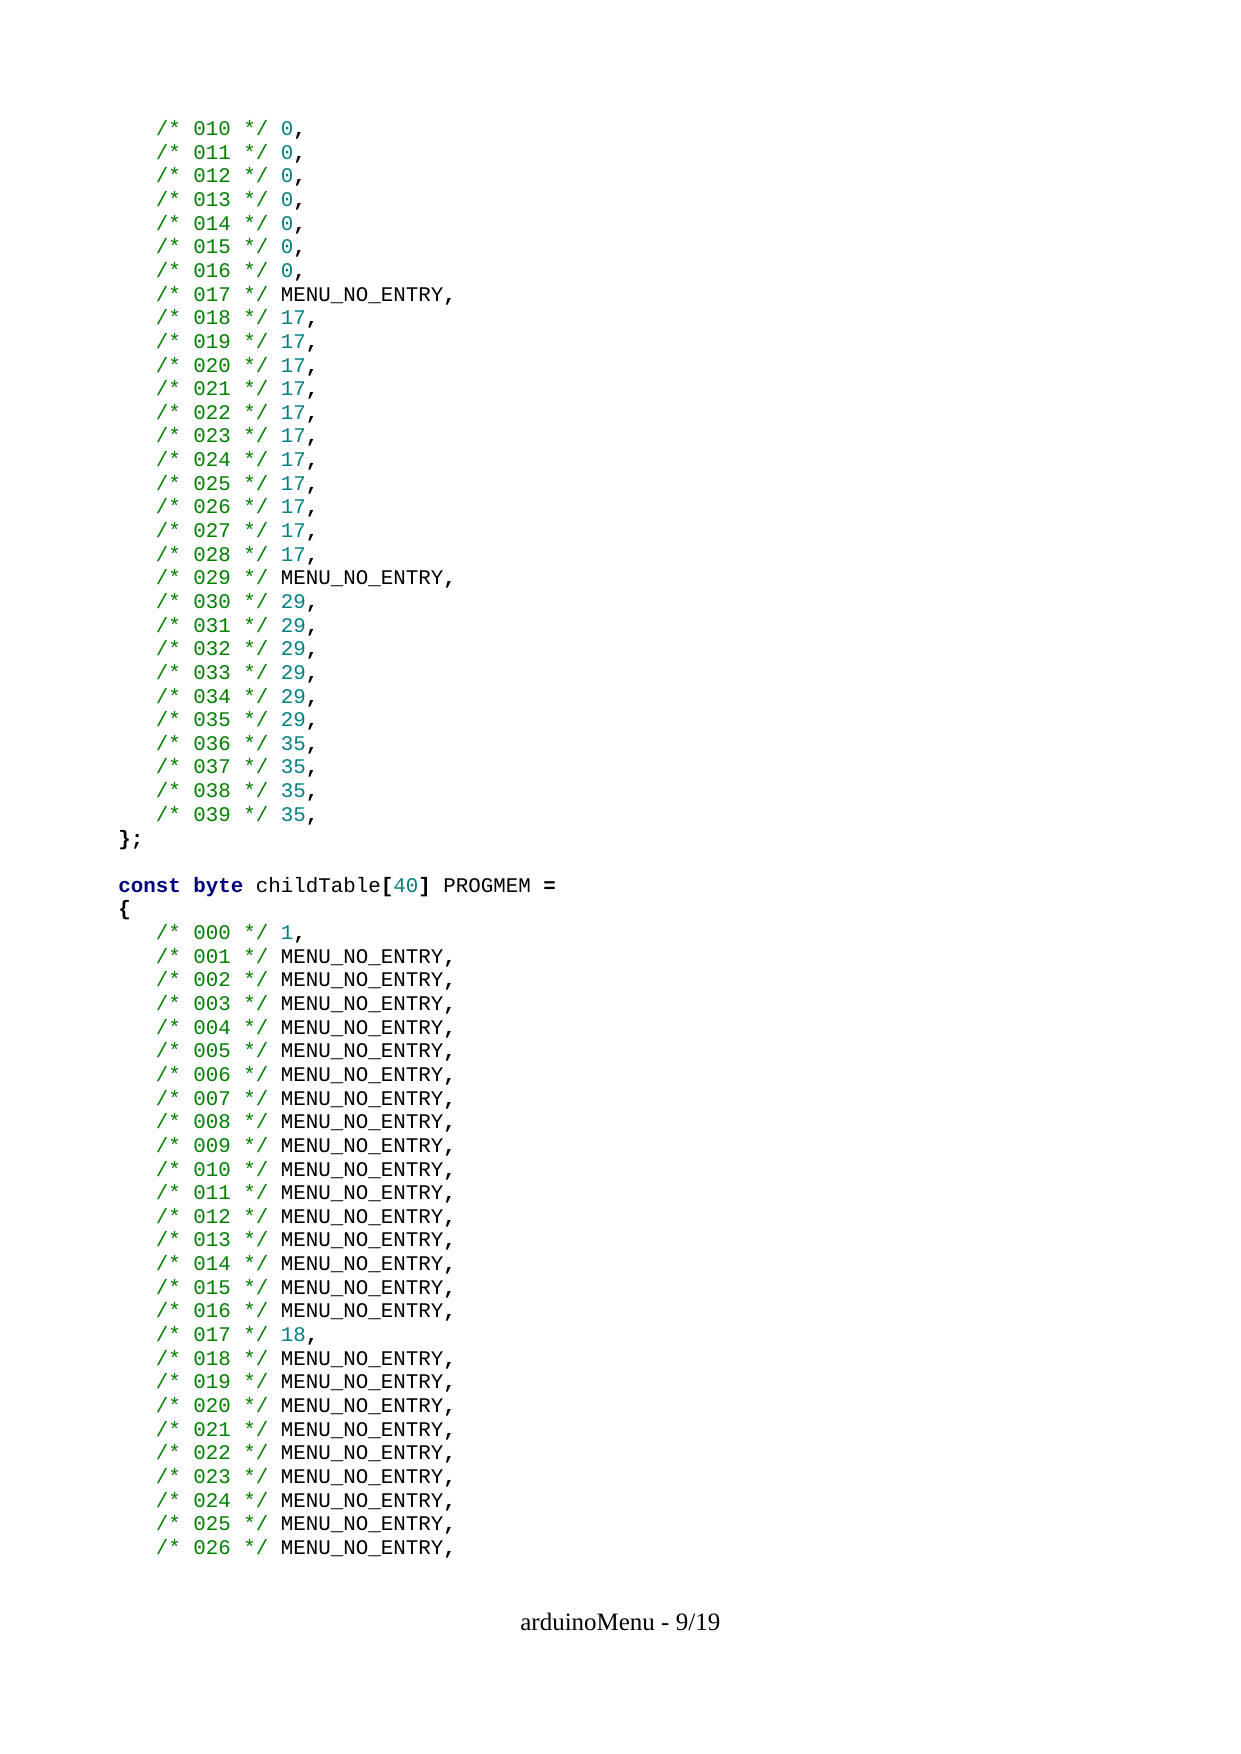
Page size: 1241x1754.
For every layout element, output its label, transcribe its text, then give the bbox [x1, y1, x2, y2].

text /* 016 */ MENU_NO_ENTRY, [118, 1300, 1122, 1324]
text /* 021 */ MENU_NO_ENTRY, [118, 1419, 1122, 1442]
text /* 017 */ MENU_NO_ENTRY, [118, 284, 1122, 307]
text /* 002 */ MENU_NO_ENTRY, [118, 969, 1122, 993]
text /* 005 */ MENU_NO_ENTRY, [118, 1040, 1122, 1064]
text /* 013 */ 0, [118, 189, 1122, 213]
text /* 033 */ 29, [118, 662, 1122, 686]
text /* 026 */ 17, [118, 496, 1122, 520]
text /* 024 */ MENU_NO_ENTRY, [118, 1489, 1122, 1513]
text /* 016 */ 0, [118, 260, 1122, 284]
text /* 013 */ MENU_NO_ENTRY, [118, 1229, 1122, 1253]
text /* 036 */ 35, [118, 733, 1122, 757]
text /* 030 */ 29, [118, 591, 1122, 615]
text const byte childTable[40] PROGMEM = [118, 875, 1122, 898]
text /* 029 */ MENU_NO_ENTRY, [118, 567, 1122, 591]
text /* 028 */ 17, [118, 544, 1122, 567]
text /* 015 */ MENU_NO_ENTRY, [118, 1277, 1122, 1300]
text /* 025 */ MENU_NO_ENTRY, [118, 1513, 1122, 1537]
text /* 037 */ 35, [118, 757, 1122, 780]
text /* 004 */ MENU_NO_ENTRY, [118, 1017, 1122, 1040]
text /* 025 */ 17, [118, 473, 1122, 496]
text /* 024 */ 17, [118, 449, 1122, 473]
text /* 027 */ 17, [118, 520, 1122, 544]
text /* 000 */ 1, [118, 922, 1122, 946]
text /* 012 */ 0, [118, 165, 1122, 189]
text /* 032 */ 29, [118, 638, 1122, 662]
text /* 020 */ MENU_NO_ENTRY, [118, 1395, 1122, 1419]
text /* 007 */ MENU_NO_ENTRY, [118, 1088, 1122, 1111]
text /* 010 */ 0, [118, 118, 1122, 142]
text /* 022 */ 17, [118, 402, 1122, 426]
text /* 038 */ 35, [118, 780, 1122, 804]
text /* 026 */ MENU_NO_ENTRY, [118, 1537, 1122, 1561]
text /* 014 */ 0, [118, 213, 1122, 236]
text { [118, 898, 1122, 922]
text /* 011 */ 0, [118, 142, 1122, 165]
text /* 011 */ MENU_NO_ENTRY, [118, 1182, 1122, 1206]
text /* 014 */ MENU_NO_ENTRY, [118, 1253, 1122, 1277]
text /* 031 */ 29, [118, 615, 1122, 638]
text /* 009 */ MENU_NO_ENTRY, [118, 1135, 1122, 1158]
text /* 019 */ 17, [118, 331, 1122, 354]
text /* 035 */ 29, [118, 709, 1122, 733]
text /* 019 */ MENU_NO_ENTRY, [118, 1371, 1122, 1395]
text /* 003 */ MENU_NO_ENTRY, [118, 993, 1122, 1017]
text /* 022 */ MENU_NO_ENTRY, [118, 1442, 1122, 1466]
text /* 006 */ MENU_NO_ENTRY, [118, 1064, 1122, 1088]
text /* 017 */ 18, [118, 1324, 1122, 1348]
text /* 020 */ 17, [118, 354, 1122, 378]
text /* 018 */ 17, [118, 307, 1122, 331]
text }; [118, 827, 1122, 851]
text /* 039 */ 35, [118, 804, 1122, 827]
text /* 015 */ 0, [118, 236, 1122, 260]
text /* 034 */ 29, [118, 686, 1122, 709]
text /* 023 */ 17, [118, 426, 1122, 449]
text /* 021 */ 17, [118, 378, 1122, 402]
text /* 018 */ MENU_NO_ENTRY, [118, 1348, 1122, 1371]
text /* 012 */ MENU_NO_ENTRY, [118, 1206, 1122, 1229]
text /* 010 */ MENU_NO_ENTRY, [118, 1158, 1122, 1182]
text /* 001 */ MENU_NO_ENTRY, [118, 946, 1122, 969]
text /* 008 */ MENU_NO_ENTRY, [118, 1111, 1122, 1135]
text /* 023 */ MENU_NO_ENTRY, [118, 1466, 1122, 1489]
